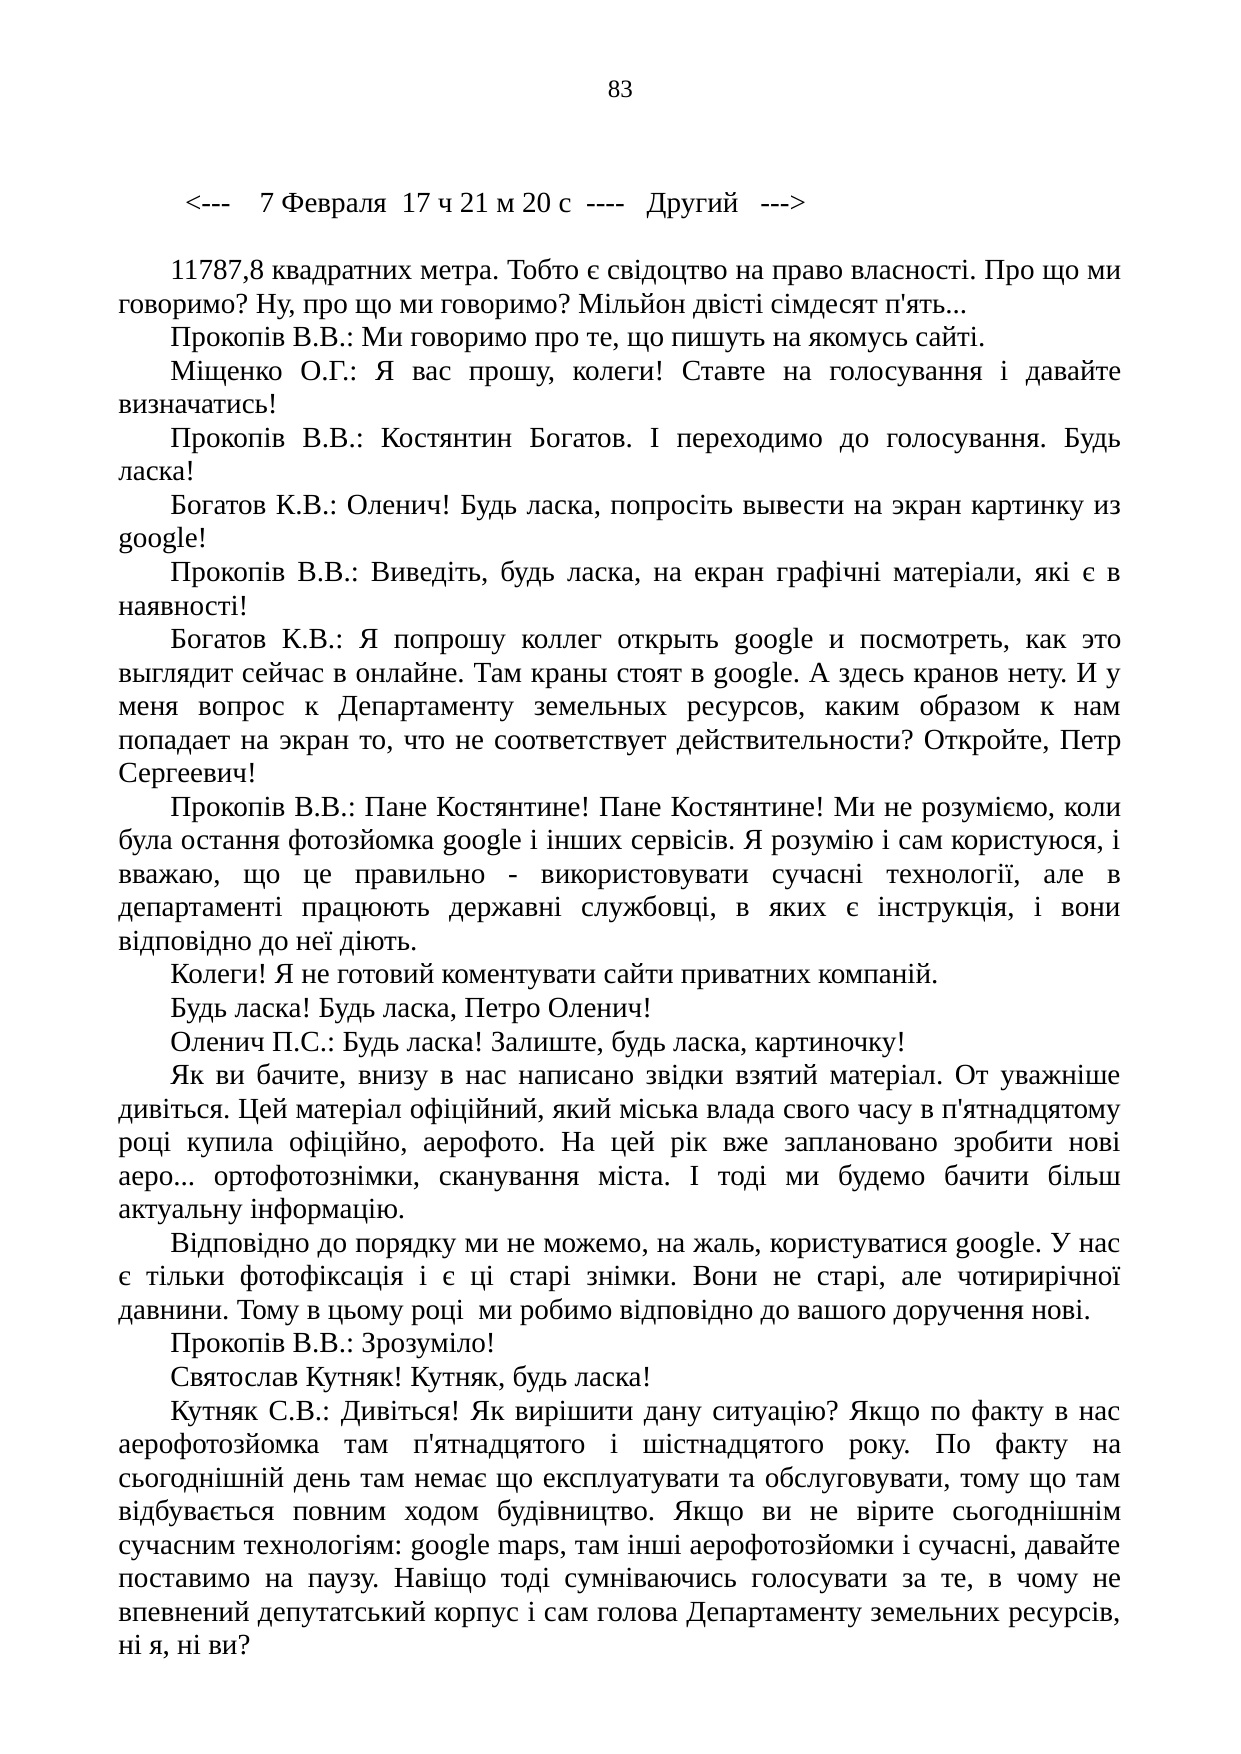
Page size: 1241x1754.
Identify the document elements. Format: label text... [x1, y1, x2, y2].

text Кутняк С.В.: Дивіться! Як вирішити дану ситуацію? Якщо по факту в нас аерофотозйомка там п'ятнадцятого і шістнадцятого року. По факту на сьогоднішній день там немає що експлуатувати та обслуговувати, тому що там відбувається повним ходом будівництво. Якщо ви не вірите сьогоднішнім сучасним технологіям: google maps, там інші аерофотозйомки і сучасні, давайте поставимо на паузу. Навіщо тоді сумніваючись голосувати за те, в чому не впевнений депутатський корпус і сам голова Департаменту земельних ресурсів, ні я, ні ви? [118, 1393, 1122, 1661]
text Колеги! Я не готовий коментувати сайти приватних компаній. [118, 957, 1122, 990]
text Міщенко О.Г.: Я вас прошу, колеги! Ставте на голосування і давайте визначатись! [118, 353, 1122, 420]
text Прокопів В.В.: Костянтин Богатов. І переходимо до голосування. Будь ласка! [118, 420, 1122, 487]
text 11787,8 квадратних метра. Тобто є свідоцтво на право власності. Про що ми говоримо? Ну, про що ми говоримо? Мільйон двісті сімдесят п'ять... [118, 252, 1122, 319]
text Як ви бачите, внизу в нас написано звідки взятий матеріал. От уважніше дивіться. Цей матеріал офіційний, який міська влада свого часу в п'ятнадцятому році купила офіційно, аерофото. На цей рік вже заплановано зробити нові аеро... ортофотознімки, сканування міста. І тоді ми будемо бачити більш актуальну інформацію. [118, 1057, 1122, 1225]
text Богатов К.В.: Оленич! Будь ласка, попросіть вывести на экран картинку из google! [118, 487, 1122, 554]
text Прокопів В.В.: Зрозуміло! [118, 1326, 1122, 1359]
text Прокопів В.В.: Ми говоримо про те, що пишуть на якомусь сайті. [118, 319, 1122, 353]
text Богатов К.В.: Я попрошу коллег открыть google и посмотреть, как это выглядит сейчас в онлайне. Там краны стоят в google. А здесь кранов нету. И у меня вопрос к Департаменту земельных ресурсов, каким образом к нам попадает на экран то, что не соответствует действительности? Откройте, Петр Сергеевич! [118, 621, 1122, 789]
text Відповідно до порядку ми не можемо, на жаль, користуватися google. У нас є тільки фотофіксація і є ці старі знімки. Вони не старі, але чотирирічної давнини. Тому в цьому році ми робимо відповідно до вашого доручення нові. [118, 1225, 1122, 1326]
text Оленич П.С.: Будь ласка! Залиште, будь ласка, картиночку! [118, 1024, 1122, 1057]
text <--- 7 Февраля 17 ч 21 м 20 с ---- Другий ---> [118, 185, 1122, 219]
text Будь ласка! Будь ласка, Петро Оленич! [118, 990, 1122, 1024]
text Святослав Кутняк! Кутняк, будь ласка! [118, 1359, 1122, 1393]
text Прокопів В.В.: Пане Костянтине! Пане Костянтине! Ми не розуміємо, коли була остання фотозйомка google і інших сервісів. Я розумію і сам користуюся, і вважаю, що це правильно - використовувати сучасні технології, але в департаменті працюють державні службовці, в яких є інструкція, і вони відповідно до неї діють. [118, 789, 1122, 957]
text Прокопів В.В.: Виведіть, будь ласка, на екран графічні матеріали, які є в наявності! [118, 554, 1122, 621]
